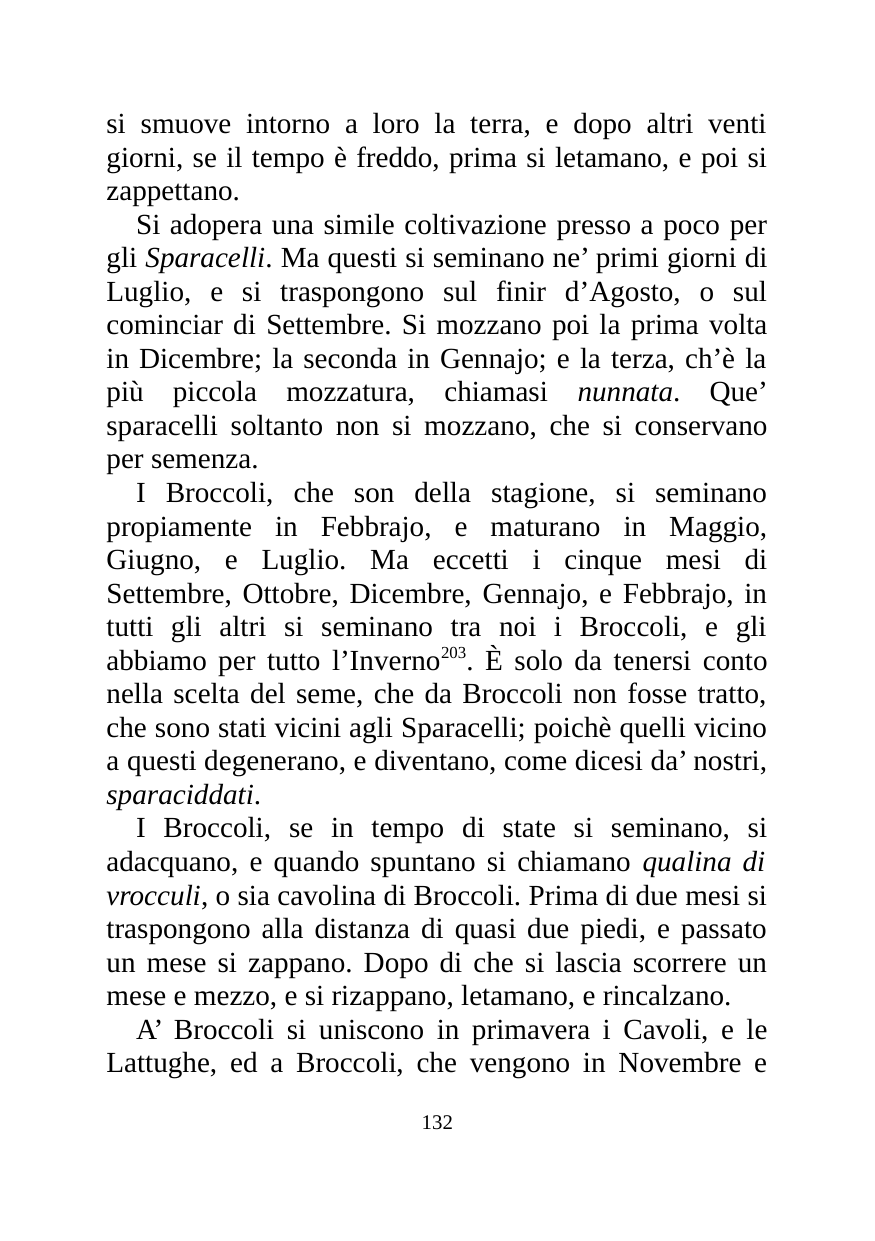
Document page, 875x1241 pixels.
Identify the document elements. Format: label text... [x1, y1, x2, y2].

text Si adopera una simile coltivazione presso a poco per gli Sparacelli. Ma questi si seminano ne’ primi giorni di Luglio, e si traspongono sul finir d’Agosto, o sul cominciar di Settembre. Si mozzano poi la prima volta in Dicembre; la seconda in Gennajo; e la terza, ch’è la più piccola mozzatura, chiamasi nunnata. Que’ sparacelli soltanto non si mozzano, che si conservano per semenza. [106, 207, 768, 475]
text I Broccoli, che son della stagione, si seminano propiamente in Febbrajo, e maturano in Maggio, Giugno, e Luglio. Ma eccetti i cinque mesi di Settembre, Ottobre, Dicembre, Gennajo, e Febbrajo, in tutti gli altri si seminano tra noi i Broccoli, e gli abbiamo per tutto l’Inverno. È solo da tenersi conto nella scelta del seme, che da Broccoli non fosse tratto, che sono stati vicini agli Sparacelli; poichè quelli vicino a questi degenerano, e diventano, come dicesi da’ nostri, sparaciddati. [106, 475, 768, 811]
text si smuove intorno a loro la terra, e dopo altri venti giorni, se il tempo è freddo, prima si letamano, e poi si zappettano. [106, 106, 768, 207]
text I Broccoli, se in tempo di state si seminano, si adacquano, e quando spuntano si chiamano qualina di vrocculi, o sia cavolina di Broccoli. Prima di due mesi si traspongono alla distanza di quasi due piedi, e passato un mese si zappano. Dopo di che si lascia scorrere un mese e mezzo, e si rizappano, letamano, e rincalzano. [106, 811, 768, 1012]
text A’ Broccoli si uniscono in primavera i Cavoli, e le Lattughe, ed a Broccoli, che vengono in Novembre e [106, 1012, 768, 1079]
